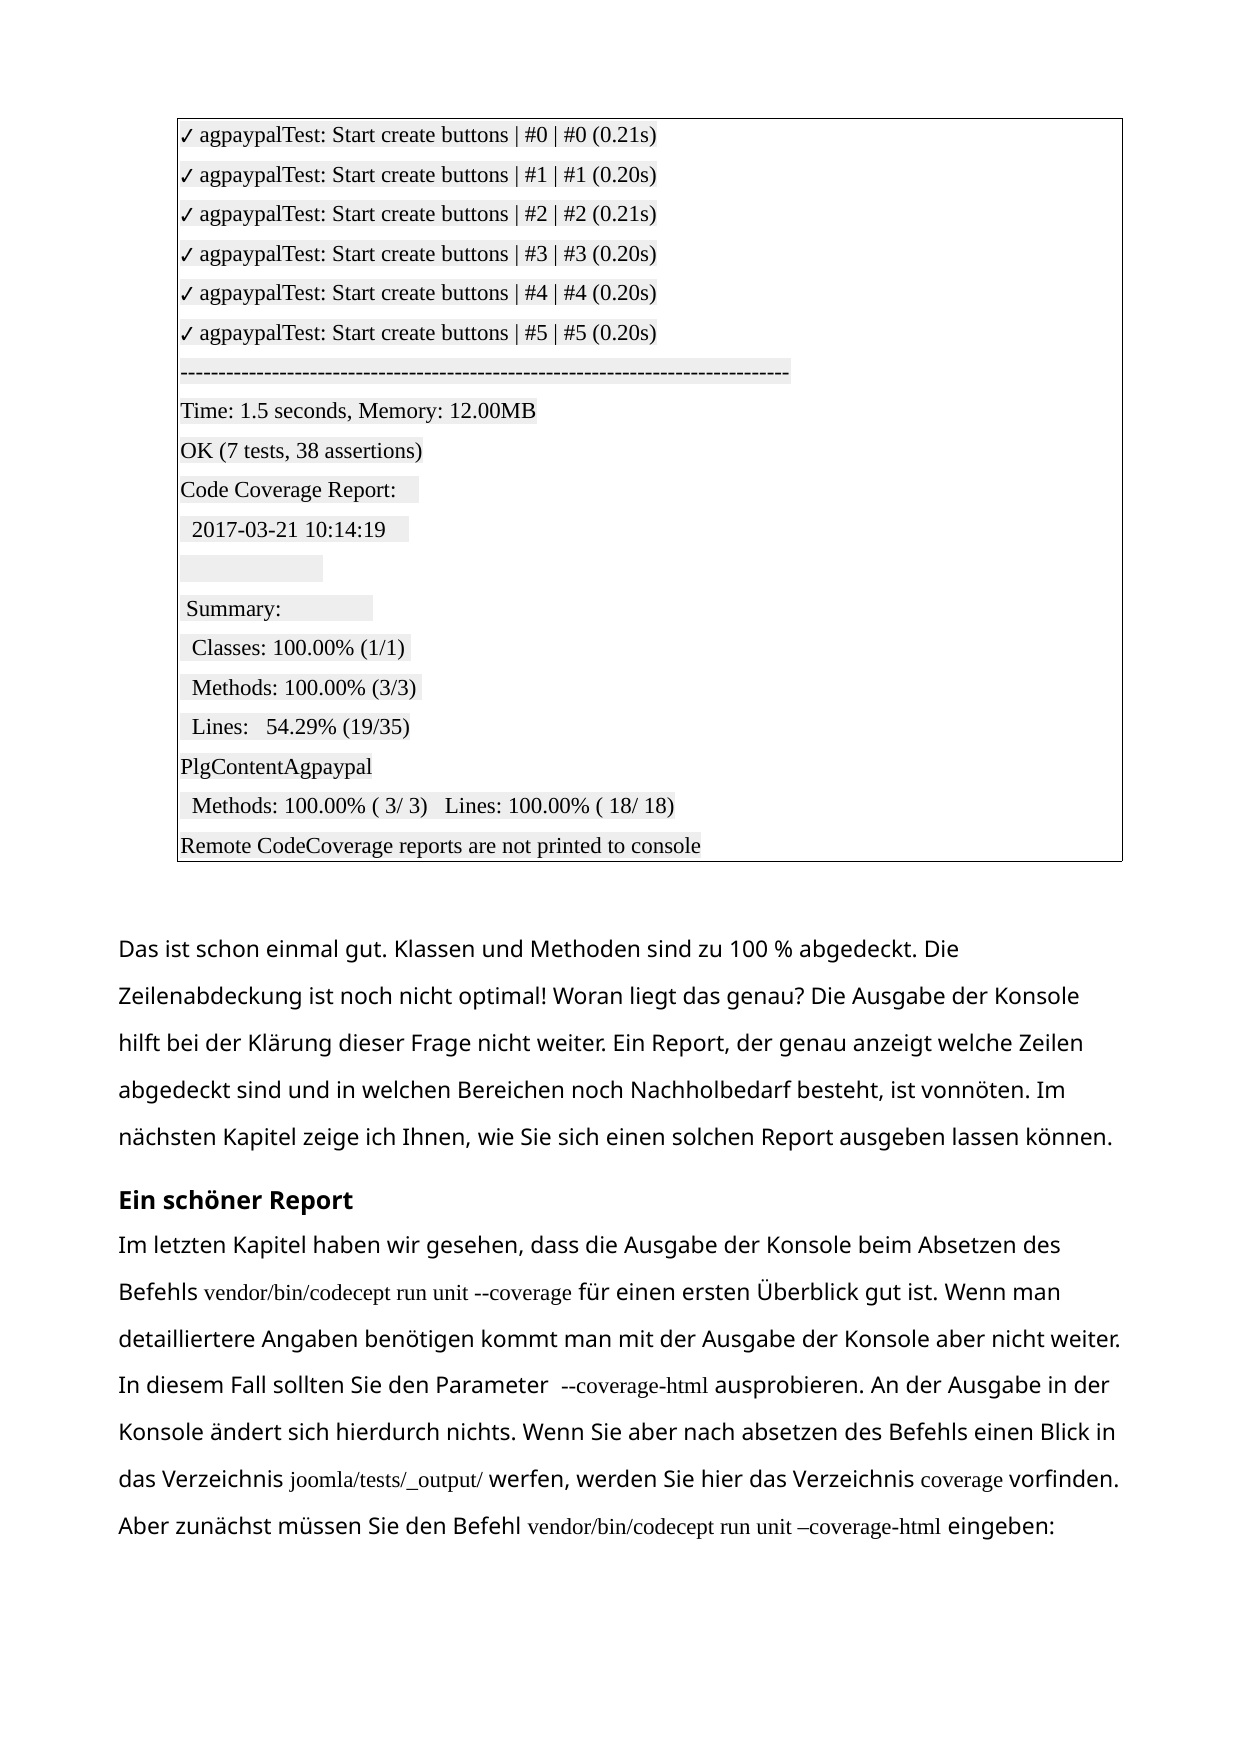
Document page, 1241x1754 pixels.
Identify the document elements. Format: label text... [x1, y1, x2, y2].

text ✔ agpaypalTest: Start create buttons | #0 | #0 (0.21s) ✔ agpaypalTest: Start create buttons | #1 | #1 (0.20s) ✔ agpaypalTest: Start create buttons | #2 | #2 (0.21s) ✔ agpaypalTest: Start create buttons | #3 | #3 (0.20s) ✔ agpaypalTest: Start create buttons | #4 | #4 (0.20s) ✔ agpaypalTest: Start create buttons | #5 | #5 (0.20s) -------------------------------------------------------------------------------- Time: 1.5 seconds, Memory: 12.00MB OK (7 tests, 38 assertions) Code Coverage Report: 2017-03-21 10:14:19 Summary: Classes: 100.00% (1/1) Methods: 100.00% (3/3) Lines: 54.29% (19/35) PlgContentAgpaypal Methods: 100.00% ( 3/ 3) Lines: 100.00% ( 18/ 18) Remote CodeCoverage reports are not printed to console [178, 119, 1122, 861]
text Das ist schon einmal gut. Klassen und Methoden sind zu 100 % abgedeckt. Die Zeilenabdeckung ist noch nicht optimal! Woran liegt das genau? Die Ausgabe der Konsole hilft bei der Klärung dieser Frage nicht weiter. Ein Report, der genau anzeigt welche Zeilen abgedeckt sind und in welchen Bereichen noch Nachholbedarf besteht, ist vonnöten. Im nächsten Kapitel zeige ich Ihnen, wie Sie sich einen solchen Report ausgeben lassen können. [118, 933, 1122, 1152]
text Im letzten Kapitel haben wir gesehen, dass die Ausgabe der Konsole beim Absetzen des Befehls vendor/bin/codecept run unit --coverage für einen ersten Überblick gut ist. Wenn man detailliertere Angaben benötigen kommt man mit der Ausgabe der Konsole aber nicht weiter. In diesem Fall sollten Sie den Parameter --coverage-html ausprobieren. An der Ausgabe in der Konsole ändert sich hierdurch nichts. Wenn Sie aber nach absetzen des Befehls einen Blick in das Verzeichnis joomla/tests/_output/ werfen, werden Sie hier das Verzeichnis coverage vorfinden. Aber zunächst müssen Sie den Befehl vendor/bin/codecept run unit –coverage-html eingeben: [118, 1229, 1122, 1541]
subtitle Ein schöner Report [118, 1182, 1122, 1216]
